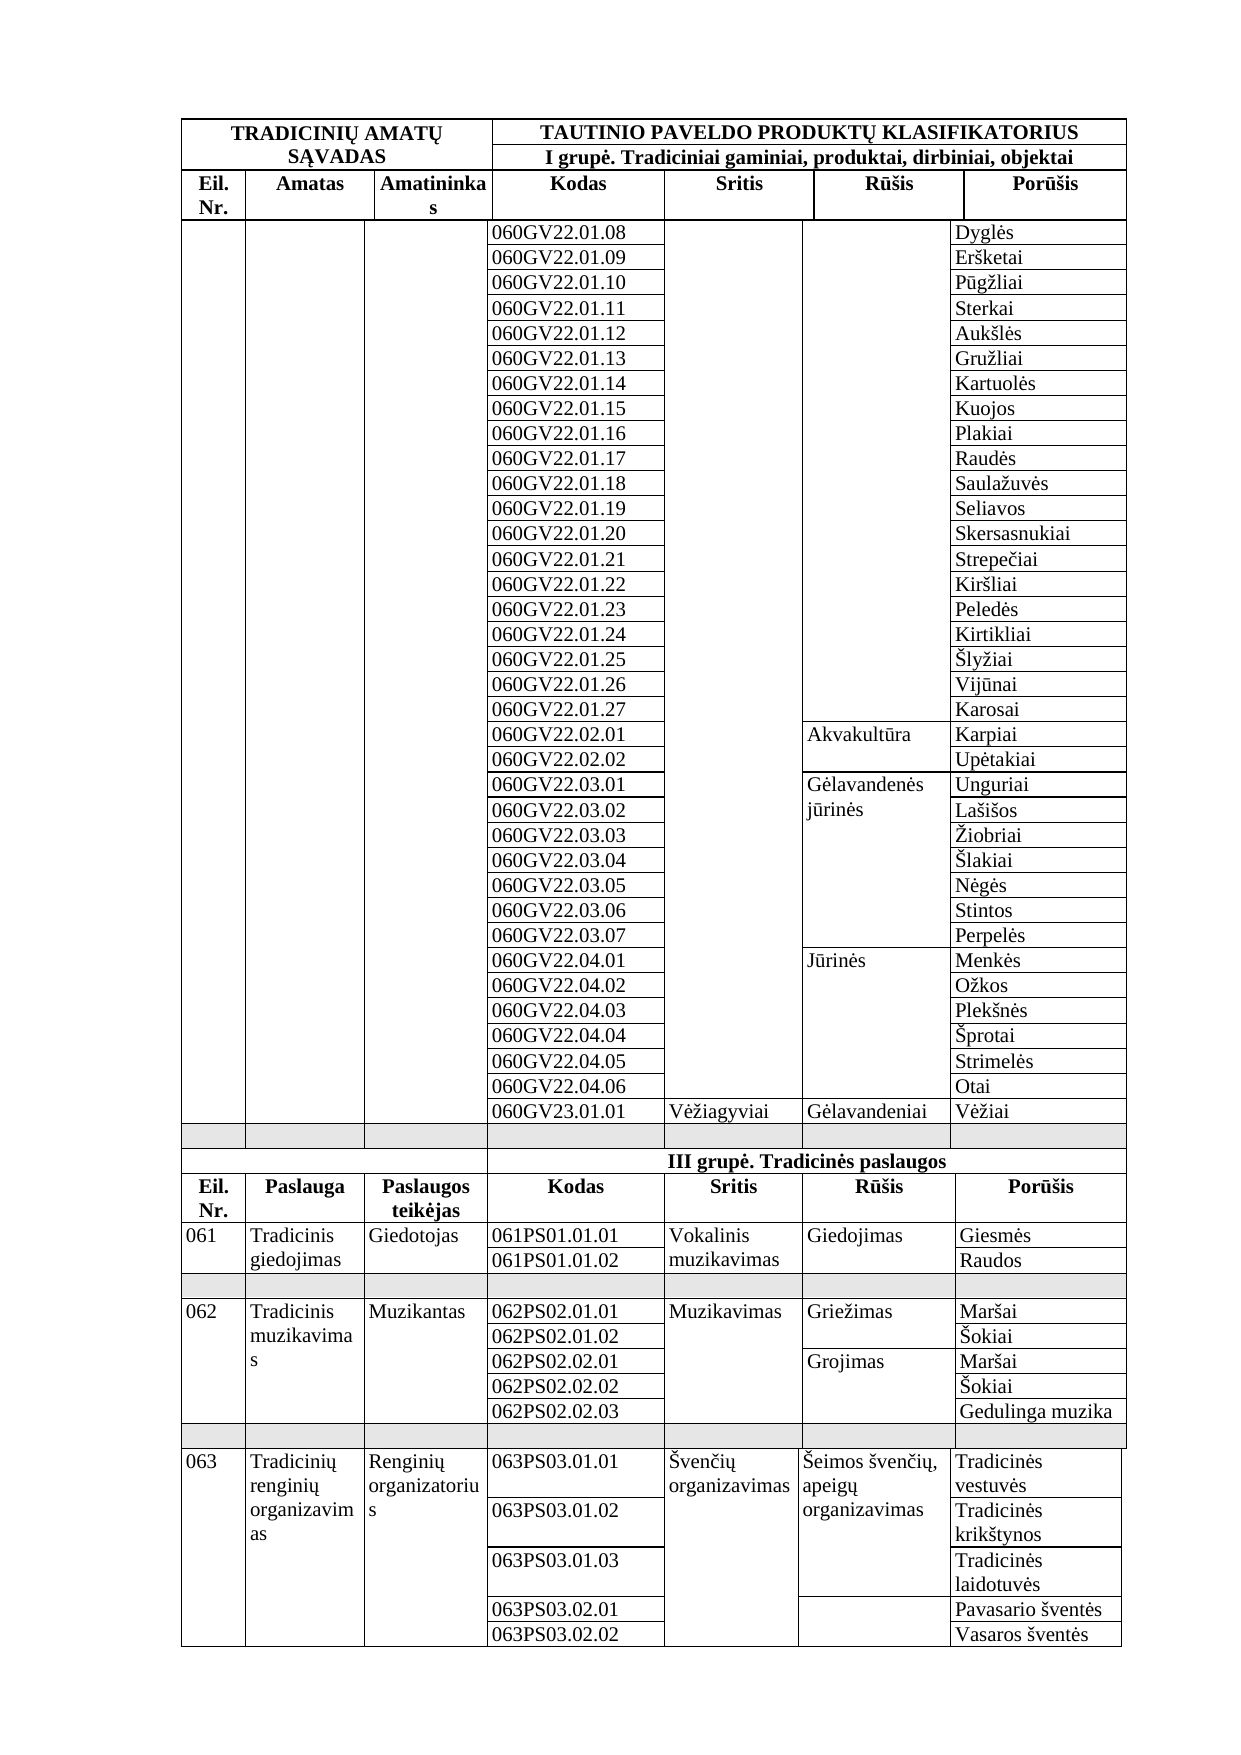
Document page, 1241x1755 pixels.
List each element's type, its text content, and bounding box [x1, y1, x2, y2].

table_cell [182, 1424, 245, 1448]
table_cell Ožkos [951, 973, 1126, 997]
table_cell [488, 1124, 664, 1148]
table_cell [182, 1149, 487, 1173]
table_cell 060GV22.01.22 [488, 572, 664, 596]
table_cell [488, 1274, 664, 1297]
table_cell [246, 221, 364, 1123]
table_cell [665, 221, 802, 1098]
table_cell [246, 1124, 364, 1148]
table_cell [803, 1424, 955, 1448]
table_cell Šlyžiai [951, 647, 1126, 671]
table_cell [799, 1597, 950, 1646]
table_cell Gėlavandenės jūrinės [803, 773, 950, 947]
table_cell 063 [182, 1449, 245, 1646]
table_cell 060GV22.03.01 [488, 773, 664, 796]
table_cell [365, 1274, 487, 1297]
table_cell 061PS01.01.02 [488, 1248, 664, 1272]
table_cell 060GV22.03.03 [488, 823, 664, 847]
table_cell Porūšis [965, 171, 1126, 219]
table_header TRADICINIŲ AMATŲ SĄVADAS [182, 120, 492, 169]
table_cell Vėžiagyviai [665, 1099, 802, 1123]
table_cell Akvakultūra [803, 722, 950, 771]
table_cell Upėtakiai [951, 747, 1126, 771]
table_cell 060GV22.03.06 [488, 898, 664, 922]
table_cell [182, 1274, 245, 1297]
table_cell 061 [182, 1223, 245, 1272]
table_cell 060GV22.02.01 [488, 722, 664, 746]
table_cell 062PS02.01.01 [488, 1299, 664, 1323]
table_cell [1122, 1596, 1126, 1621]
table_cell 063PS03.02.01 [488, 1597, 664, 1621]
table_cell Eil. Nr. [182, 1174, 245, 1222]
table_header TAUTINIO PAVELDO PRODUKTŲ KLASIFIKATORIUS [493, 120, 1126, 144]
table_cell [803, 1274, 955, 1297]
table_cell [365, 1424, 487, 1448]
table_cell Maršai [956, 1299, 1126, 1323]
table_cell 060GV22.04.03 [488, 998, 664, 1022]
table_cell Švenčių organizavimas [665, 1449, 798, 1646]
table_cell Amatininkas [375, 171, 492, 219]
table_cell Raudės [951, 446, 1126, 470]
table_cell Porūšis [956, 1174, 1126, 1222]
table_cell Plekšnės [951, 998, 1126, 1022]
table_cell 060GV22.03.07 [488, 923, 664, 947]
table_cell 060GV22.04.05 [488, 1049, 664, 1073]
table_cell [246, 1424, 364, 1448]
table_cell [365, 1124, 487, 1148]
table_cell [488, 1424, 664, 1448]
table_cell Grojimas [803, 1349, 955, 1423]
table_cell Gružliai [951, 346, 1126, 370]
table_cell [182, 1124, 245, 1148]
table_cell 060GV22.04.02 [488, 973, 664, 997]
table_cell [803, 221, 950, 721]
table_cell 060GV22.01.10 [488, 270, 664, 294]
table_cell 062PS02.02.03 [488, 1399, 664, 1423]
table_cell 060GV23.01.01 [488, 1099, 664, 1123]
table_cell Kodas [493, 171, 664, 219]
table_cell I grupė. Tradiciniai gaminiai, produktai, dirbiniai, objektai [493, 145, 1126, 169]
table_cell Šlakiai [951, 848, 1126, 872]
table_cell Strepečiai [951, 546, 1126, 571]
table_cell 060GV22.04.04 [488, 1024, 664, 1047]
table_cell 060GV22.01.26 [488, 672, 664, 696]
table_cell Tradicinės vestuvės [951, 1449, 1121, 1497]
table_cell Tradicinės laidotuvės [951, 1548, 1121, 1596]
table_cell Kiršliai [951, 572, 1126, 596]
table_cell [803, 1124, 950, 1148]
table_cell Tradicinės krikštynos [951, 1498, 1121, 1546]
table_cell Šprotai [951, 1024, 1126, 1047]
table_cell Stintos [951, 898, 1126, 922]
table_cell 060GV22.01.12 [488, 321, 664, 344]
table_cell [665, 1124, 802, 1148]
table_cell 063PS03.01.03 [488, 1548, 664, 1596]
table_cell Lašišos [951, 798, 1126, 822]
table_cell Giedojimas [803, 1223, 955, 1272]
table_cell 060GV22.01.20 [488, 521, 664, 545]
table_cell 060GV22.01.21 [488, 546, 664, 571]
table_cell 060GV22.01.09 [488, 245, 664, 269]
table_cell Perpelės [951, 923, 1126, 947]
table_cell 060GV22.01.13 [488, 346, 664, 370]
table_cell Eil. Nr. [182, 171, 245, 219]
table_cell Maršai [956, 1349, 1126, 1373]
table_cell [365, 221, 487, 1123]
table_cell 060GV22.03.04 [488, 848, 664, 872]
table_cell 060GV22.01.08 [488, 221, 664, 244]
table_cell Saulažuvės [951, 471, 1126, 495]
table_cell 060GV22.02.02 [488, 747, 664, 771]
table_cell Karpiai [951, 722, 1126, 746]
table_cell Muzikantas [365, 1299, 487, 1423]
table_cell 060GV22.01.14 [488, 371, 664, 395]
table_cell Peledės [951, 597, 1126, 621]
table_cell 062 [182, 1299, 245, 1423]
table_cell [182, 221, 245, 1123]
table_cell Kirtikliai [951, 622, 1126, 646]
table_cell Raudos [956, 1248, 1126, 1272]
table_cell Nėgės [951, 873, 1126, 897]
table_cell [956, 1424, 1126, 1448]
table_cell Rūšis [803, 1174, 955, 1222]
table_cell Šokiai [956, 1374, 1126, 1398]
table_cell 063PS03.02.02 [488, 1622, 664, 1646]
table_cell 060GV22.04.01 [488, 948, 664, 972]
table_cell Giedotojas [365, 1223, 487, 1272]
table_cell 060GV22.04.06 [488, 1074, 664, 1098]
table_cell 061PS01.01.01 [488, 1223, 664, 1247]
table_cell 060GV22.03.02 [488, 798, 664, 822]
table_cell [665, 1274, 802, 1297]
table_cell 063PS03.01.02 [488, 1498, 664, 1546]
table_cell Šeimos švenčių, apeigų organizavimas [799, 1449, 950, 1596]
table_cell Paslaugos teikėjas [365, 1174, 487, 1222]
table_cell 062PS02.02.01 [488, 1349, 664, 1373]
table_cell Menkės [951, 948, 1126, 972]
table_cell Giesmės [956, 1223, 1126, 1247]
table_cell Vasaros šventės [951, 1622, 1121, 1646]
table_cell Renginių organizatorius [365, 1449, 487, 1646]
table_cell [1122, 1497, 1126, 1546]
table_cell 060GV22.01.25 [488, 647, 664, 671]
table_cell [951, 1124, 1126, 1148]
table_cell 060GV22.01.18 [488, 471, 664, 495]
table_cell Paslauga [246, 1174, 364, 1222]
table_cell Pūgžliai [951, 270, 1126, 294]
table_cell Vokalinis muzikavimas [665, 1223, 802, 1272]
table_cell 060GV22.01.24 [488, 622, 664, 646]
table_cell Šokiai [956, 1324, 1126, 1348]
table_cell Gėlavandeniai [803, 1099, 950, 1123]
table_cell 060GV22.01.11 [488, 295, 664, 319]
table_cell Sritis [665, 1174, 802, 1222]
table_cell [1122, 1546, 1126, 1596]
table_cell 062PS02.01.02 [488, 1324, 664, 1348]
table_cell Rūšis [815, 171, 963, 219]
table_cell Tradicinis muzikavimas [246, 1299, 364, 1423]
table_cell Kuojos [951, 396, 1126, 420]
table_cell Skersasnukiai [951, 521, 1126, 545]
table_cell Žiobriai [951, 823, 1126, 847]
table_cell Strimelės [951, 1049, 1126, 1073]
table_cell Kodas [488, 1174, 664, 1222]
table_cell Pavasario šventės [951, 1597, 1121, 1621]
table_cell [1122, 1449, 1126, 1497]
table_cell 060GV22.01.16 [488, 421, 664, 445]
table_cell Vijūnai [951, 672, 1126, 696]
table_cell Eršketai [951, 245, 1126, 269]
table_cell Kartuolės [951, 371, 1126, 395]
table_cell Vėžiai [951, 1099, 1126, 1123]
table_cell Otai [951, 1074, 1126, 1098]
table_cell 060GV22.01.17 [488, 446, 664, 470]
table_cell III grupė. Tradicinės paslaugos [488, 1149, 1126, 1173]
table_cell Griežimas [803, 1299, 955, 1348]
table_cell 062PS02.02.02 [488, 1374, 664, 1398]
table_cell 060GV22.03.05 [488, 873, 664, 897]
table_cell 060GV22.01.23 [488, 597, 664, 621]
table_cell Sterkai [951, 295, 1126, 319]
table_cell Sritis [665, 171, 813, 219]
table_cell Muzikavimas [665, 1299, 802, 1423]
table_cell Plakiai [951, 421, 1126, 445]
table_cell Tradicinis giedojimas [246, 1223, 364, 1272]
table_cell Gedulinga muzika [956, 1399, 1126, 1423]
table_cell [665, 1424, 802, 1448]
table_cell Tradicinių renginių organizavimas [246, 1449, 364, 1646]
table_cell Dyglės [951, 221, 1126, 244]
table_cell 060GV22.01.15 [488, 396, 664, 420]
table_cell 063PS03.01.01 [488, 1449, 664, 1497]
table_cell Jūrinės [803, 948, 950, 1098]
table_cell 060GV22.01.27 [488, 697, 664, 721]
table_cell [246, 1274, 364, 1297]
table_cell Karosai [951, 697, 1126, 721]
table_cell [956, 1274, 1126, 1297]
table_cell [1122, 1621, 1126, 1646]
table_cell 060GV22.01.19 [488, 496, 664, 520]
table_cell Aukšlės [951, 321, 1126, 344]
table_cell Seliavos [951, 496, 1126, 520]
table_cell Unguriai [951, 773, 1126, 796]
table_cell Amatas [246, 171, 374, 219]
